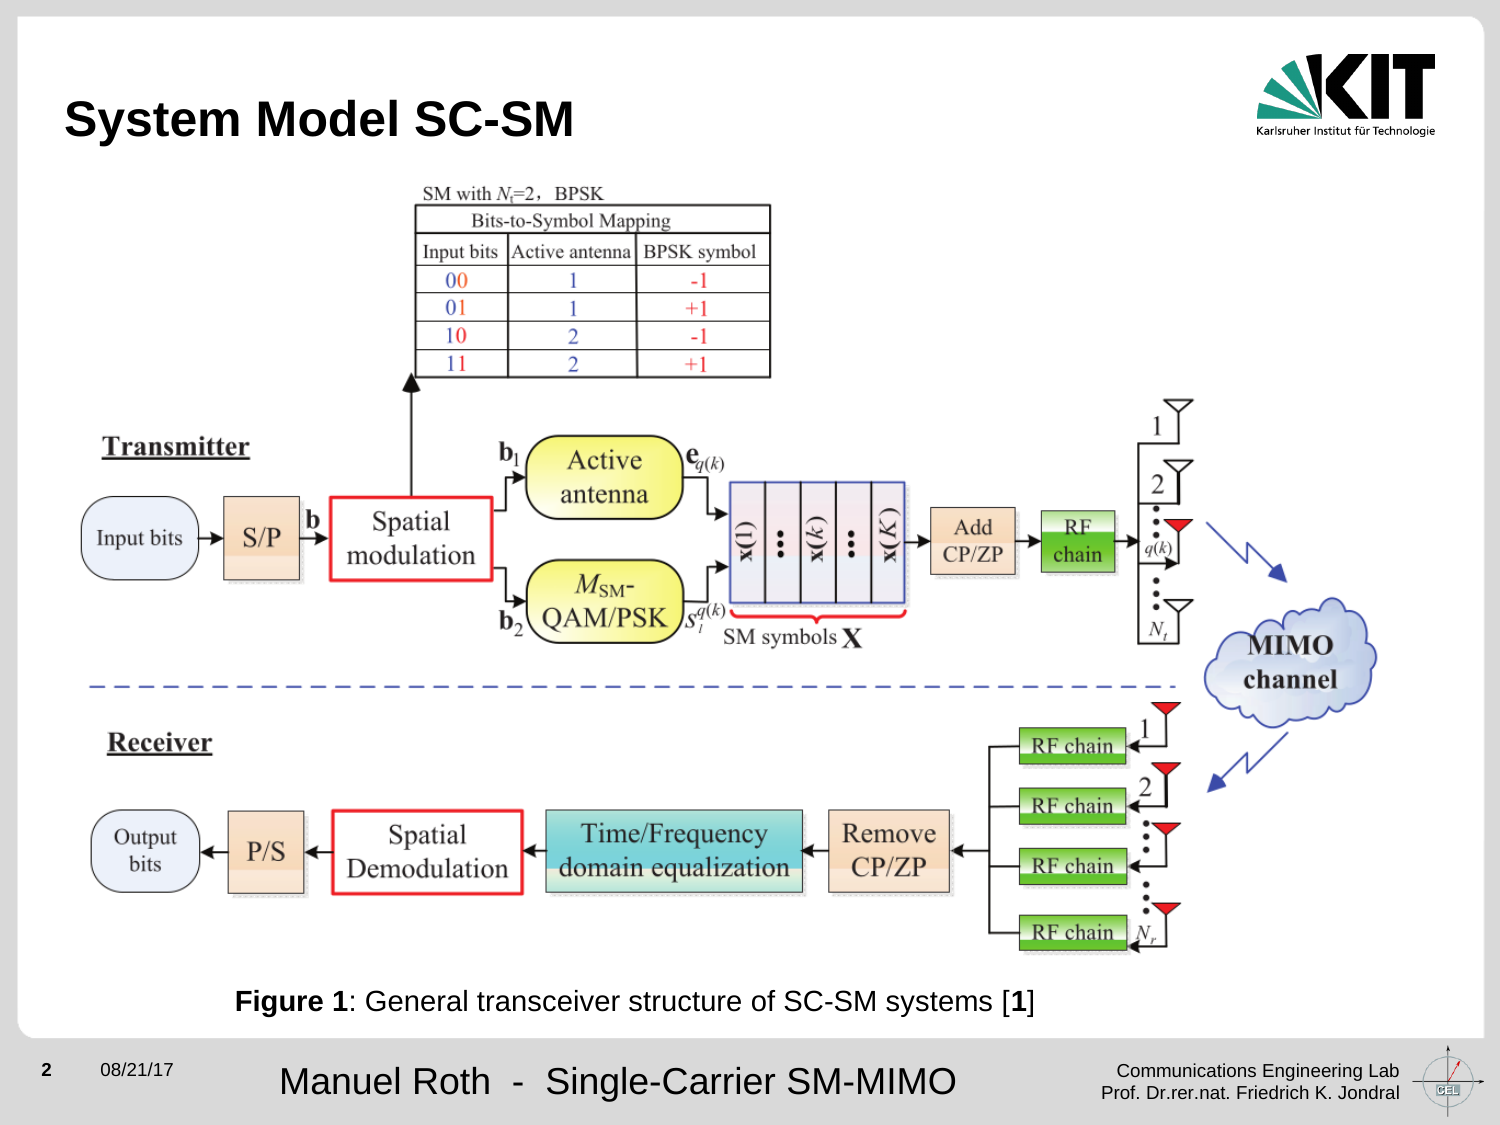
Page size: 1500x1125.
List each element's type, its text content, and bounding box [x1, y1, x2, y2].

text_box Figure 1: General transceiver structure of SC-SM systems [1] [105, 975, 1081, 1025]
picture [0, 0, 1500, 1125]
title System Model SC-SM [64, 54, 1198, 147]
